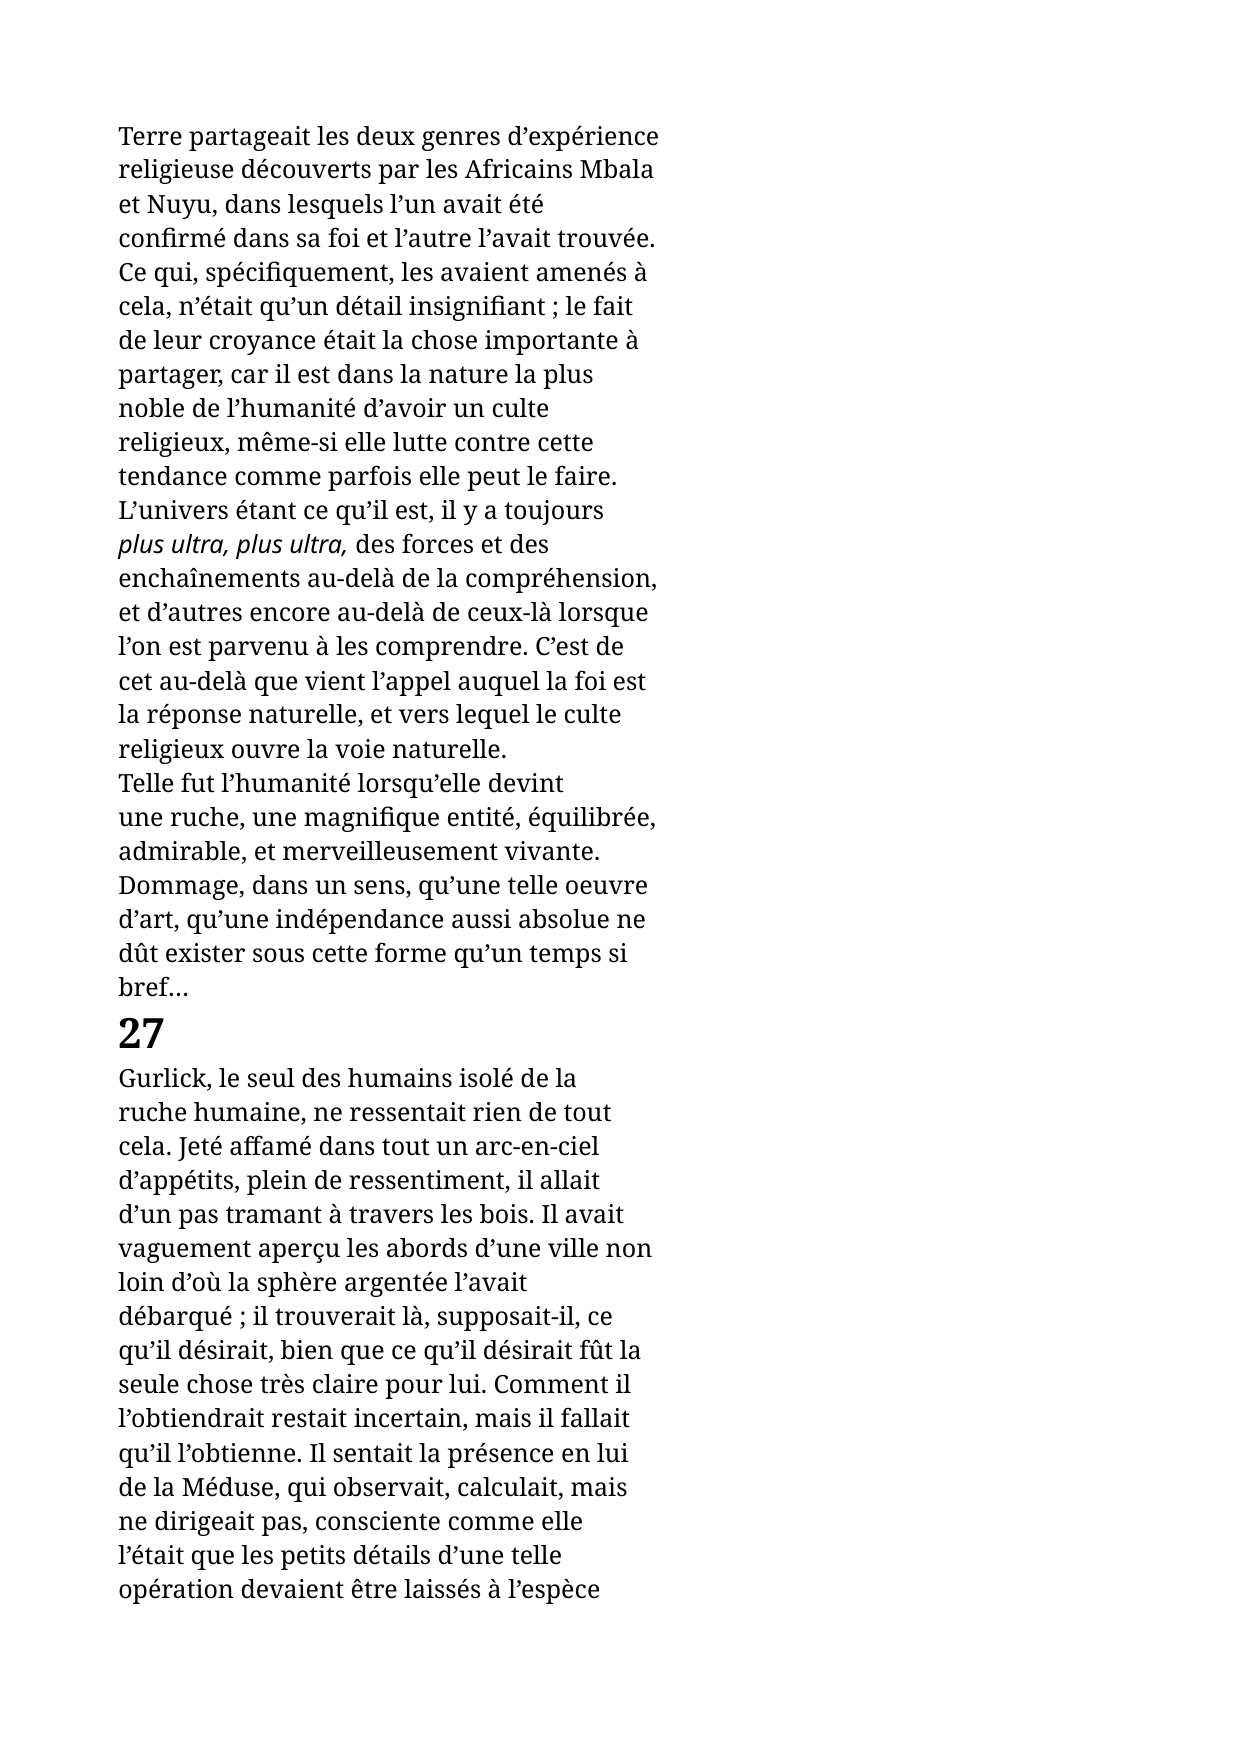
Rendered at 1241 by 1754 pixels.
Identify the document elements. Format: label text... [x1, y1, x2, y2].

text une ruche, une magnifique entité, équilibrée, [118, 799, 1122, 833]
text opération devaient être laissés à l’espèce [118, 1571, 1122, 1606]
text confirmé dans sa foi et l’autre l’avait trouvée. [118, 220, 1122, 254]
text de la Méduse, qui observait, calculait, mais [118, 1469, 1122, 1503]
text l’était que les petits détails d’une telle [118, 1537, 1122, 1571]
text ne dirigeait pas, consciente comme elle [118, 1503, 1122, 1537]
text religieux, même-si elle lutte contre cette [118, 425, 1122, 459]
text débarqué ; il trouverait là, supposait-il, ce [118, 1299, 1122, 1333]
text seule chose très claire pour lui. Comment il [118, 1367, 1122, 1401]
text cela, n’était qu’un détail insignifiant ; le fait [118, 288, 1122, 322]
text d’un pas tramant à travers les bois. Il avait [118, 1197, 1122, 1231]
text religieuse découverts par les Africains Mbala [118, 152, 1122, 186]
text dût exister sous cette forme qu’un temps si [118, 936, 1122, 970]
text d’art, qu’une indépendance aussi absolue ne [118, 902, 1122, 936]
text ruche humaine, ne ressentait rien de tout [118, 1094, 1122, 1129]
text vaguement aperçu les abords d’une ville non [118, 1231, 1122, 1265]
text Ce qui, spécifiquement, les avaient amenés à [118, 254, 1122, 288]
text la réponse naturelle, et vers lequel le culte [118, 697, 1122, 731]
text enchaînements au-delà de la compréhension, [118, 561, 1122, 595]
text cet au-delà que vient l’appel auquel la foi est [118, 663, 1122, 697]
text plus ultra, plus ultra, des forces et des [118, 527, 1122, 561]
text l’on est parvenu à les comprendre. C’est de [118, 629, 1122, 663]
text et Nuyu, dans lesquels l’un avait été [118, 186, 1122, 220]
text d’appétits, plein de ressentiment, il allait [118, 1163, 1122, 1197]
text tendance comme parfois elle peut le faire. [118, 459, 1122, 493]
text qu’il désirait, bien que ce qu’il désirait fût la [118, 1333, 1122, 1367]
text de leur croyance était la chose importante à [118, 322, 1122, 357]
text et d’autres encore au-delà de ceux-là lorsque [118, 595, 1122, 629]
text 27 [118, 1004, 1122, 1061]
text loin d’où la sphère argentée l’avait [118, 1265, 1122, 1299]
text religieux ouvre la voie naturelle. [118, 731, 1122, 765]
text partager, car il est dans la nature la plus [118, 357, 1122, 391]
text bref… [118, 970, 1122, 1004]
text Telle fut l’humanité lorsqu’elle devint [118, 765, 1122, 799]
text l’obtiendrait restait incertain, mais il fallait [118, 1401, 1122, 1435]
text Gurlick, le seul des humains isolé de la [118, 1061, 1122, 1094]
text qu’il l’obtienne. Il sentait la présence en lui [118, 1435, 1122, 1469]
text Dommage, dans un sens, qu’une telle oeuvre [118, 867, 1122, 902]
text cela. Jeté affamé dans tout un arc-en-ciel [118, 1129, 1122, 1163]
text noble de l’humanité d’avoir un culte [118, 391, 1122, 425]
text Terre partageait les deux genres d’expérience [118, 118, 1122, 152]
text admirable, et merveilleusement vivante. [118, 833, 1122, 867]
text L’univers étant ce qu’il est, il y a toujours [118, 493, 1122, 527]
